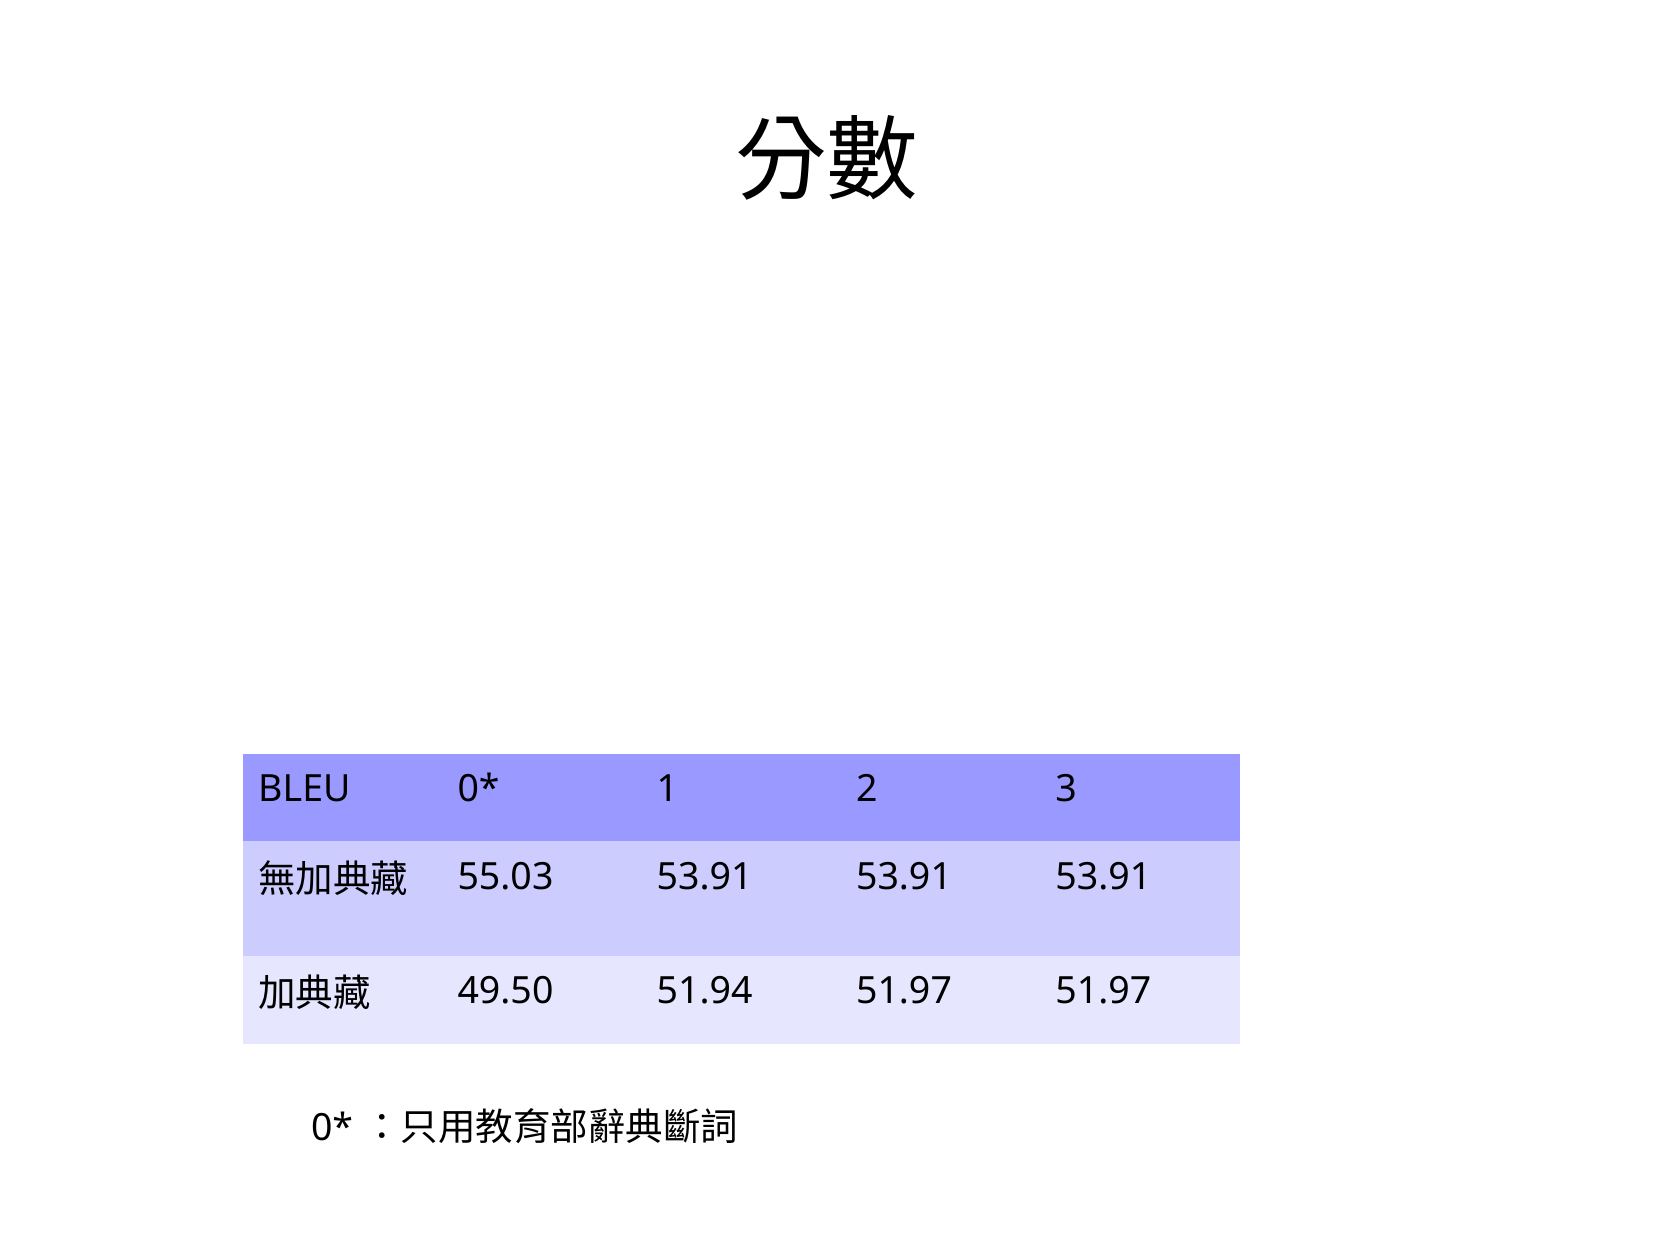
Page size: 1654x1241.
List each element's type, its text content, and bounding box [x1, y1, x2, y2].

table_cell 51.97 [1041, 956, 1240, 1044]
table_header BLEU [243, 754, 443, 841]
table_cell 53.91 [841, 841, 1041, 956]
table_header 0* [443, 754, 642, 841]
title 分數 [82, 49, 1571, 257]
table_cell 53.91 [1041, 841, 1240, 956]
table_cell 51.94 [642, 956, 841, 1044]
table_cell 加典藏 [243, 956, 443, 1044]
text_box 0*：只用教育部辭典斷詞 [296, 1089, 747, 1149]
table_cell 無加典藏 [243, 841, 443, 956]
table_header 1 [642, 754, 841, 841]
table_header 3 [1041, 754, 1240, 841]
table_header 2 [841, 754, 1041, 841]
table_cell 55.03 [443, 841, 642, 956]
table_cell 49.50 [443, 956, 642, 1044]
table_cell 51.97 [841, 956, 1041, 1044]
table_cell 53.91 [642, 841, 841, 956]
